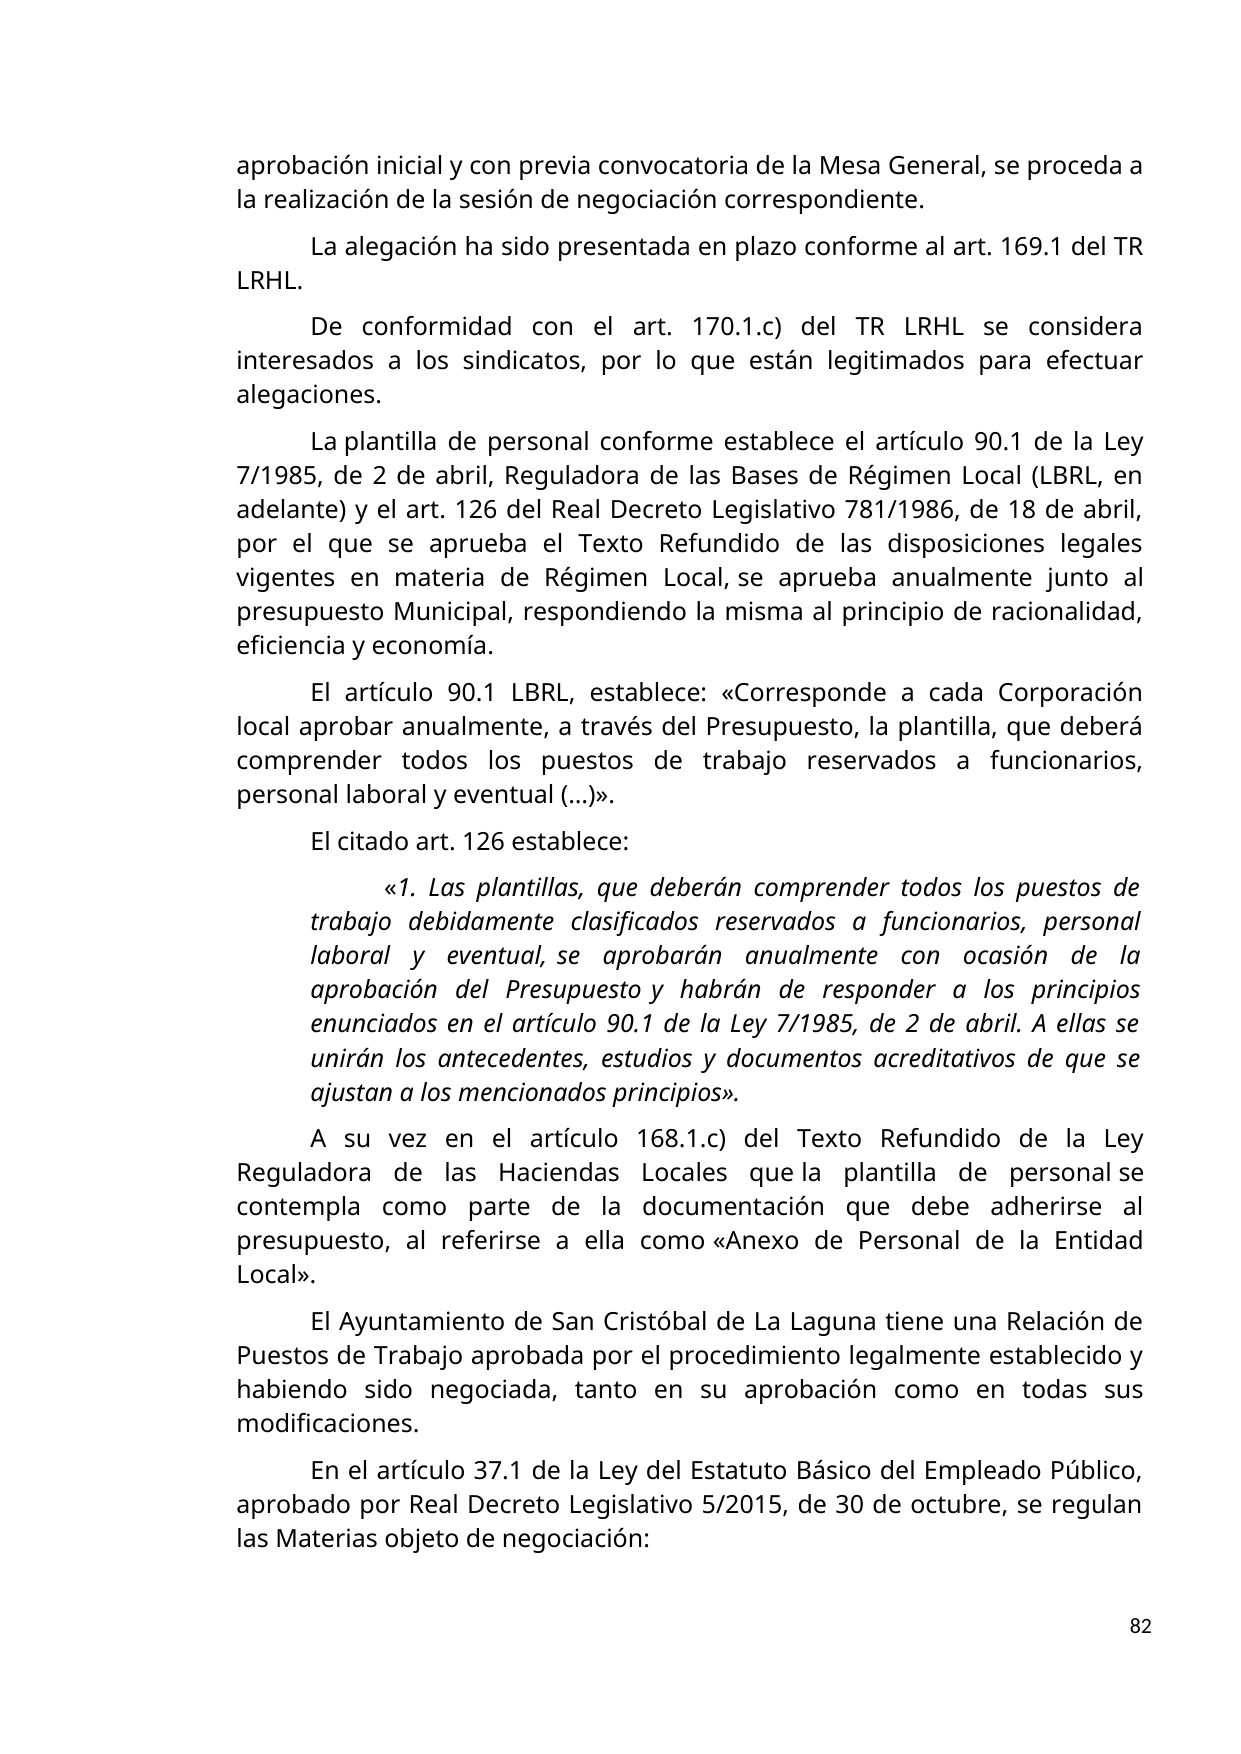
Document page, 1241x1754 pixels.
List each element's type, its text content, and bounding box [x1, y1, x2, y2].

text A su vez en el artículo 168.1.c) del Texto Refundido de la Ley Reguladora de las Haciendas Locales que la plantilla de personal se contempla como parte de la documentación que debe adherirse al presupuesto, al referirse a ella como «Anexo de Personal de la Entidad Local». [236, 1121, 1144, 1291]
text aprobación inicial y con previa convocatoria de la Mesa General, se proceda a la realización de la sesión de negociación correspondiente. [236, 148, 1144, 216]
text «1. Las plantillas, que deberán comprender todos los puestos de trabajo debidamente clasificados reservados a funcionarios, personal laboral y eventual, se aprobarán anualmente con ocasión de la aprobación del Presupuesto y habrán de responder a los principios enunciados en el artículo 90.1 de la Ley 7/1985, de 2 de abril. A ellas se unirán los antecedentes, estudios y documentos acreditativos de que se ajustan a los mencionados principios». [310, 870, 1144, 1108]
text La alegación ha sido presentada en plazo conforme al art. 169.1 del TR LRHL. [236, 228, 1144, 296]
text El Ayuntamiento de San Cristóbal de La Laguna tiene una Relación de Puestos de Trabajo aprobada por el procedimiento legalmente establecido y habiendo sido negociada, tanto en su aprobación como en todas sus modificaciones. [236, 1304, 1144, 1440]
text El citado art. 126 establece: [236, 823, 1144, 857]
text De conformidad con el art. 170.1.c) del TR LRHL se considera interesados a los sindicatos, por lo que están legitimados para efectuar alegaciones. [236, 309, 1144, 411]
text La plantilla de personal conforme establece el artículo 90.1 de la Ley 7/1985, de 2 de abril, Reguladora de las Bases de Régimen Local (LBRL, en adelante) y el art. 126 del Real Decreto Legislativo 781/1986, de 18 de abril, por el que se aprueba el Texto Refundido de las disposiciones legales vigentes en materia de Régimen Local, se aprueba anualmente junto al presupuesto Municipal, respondiendo la misma al principio de racionalidad, eficiencia y economía. [236, 424, 1144, 662]
text El artículo 90.1 LBRL, establece: «Corresponde a cada Corporación local aprobar anualmente, a través del Presupuesto, la plantilla, que deberá comprender todos los puestos de trabajo reservados a funcionarios, personal laboral y eventual (…)». [236, 674, 1144, 811]
text En el artículo 37.1 de la Ley del Estatuto Básico del Empleado Público, aprobado por Real Decreto Legislativo 5/2015, de 30 de octubre, se regulan las Materias objeto de negociación: [236, 1452, 1144, 1554]
